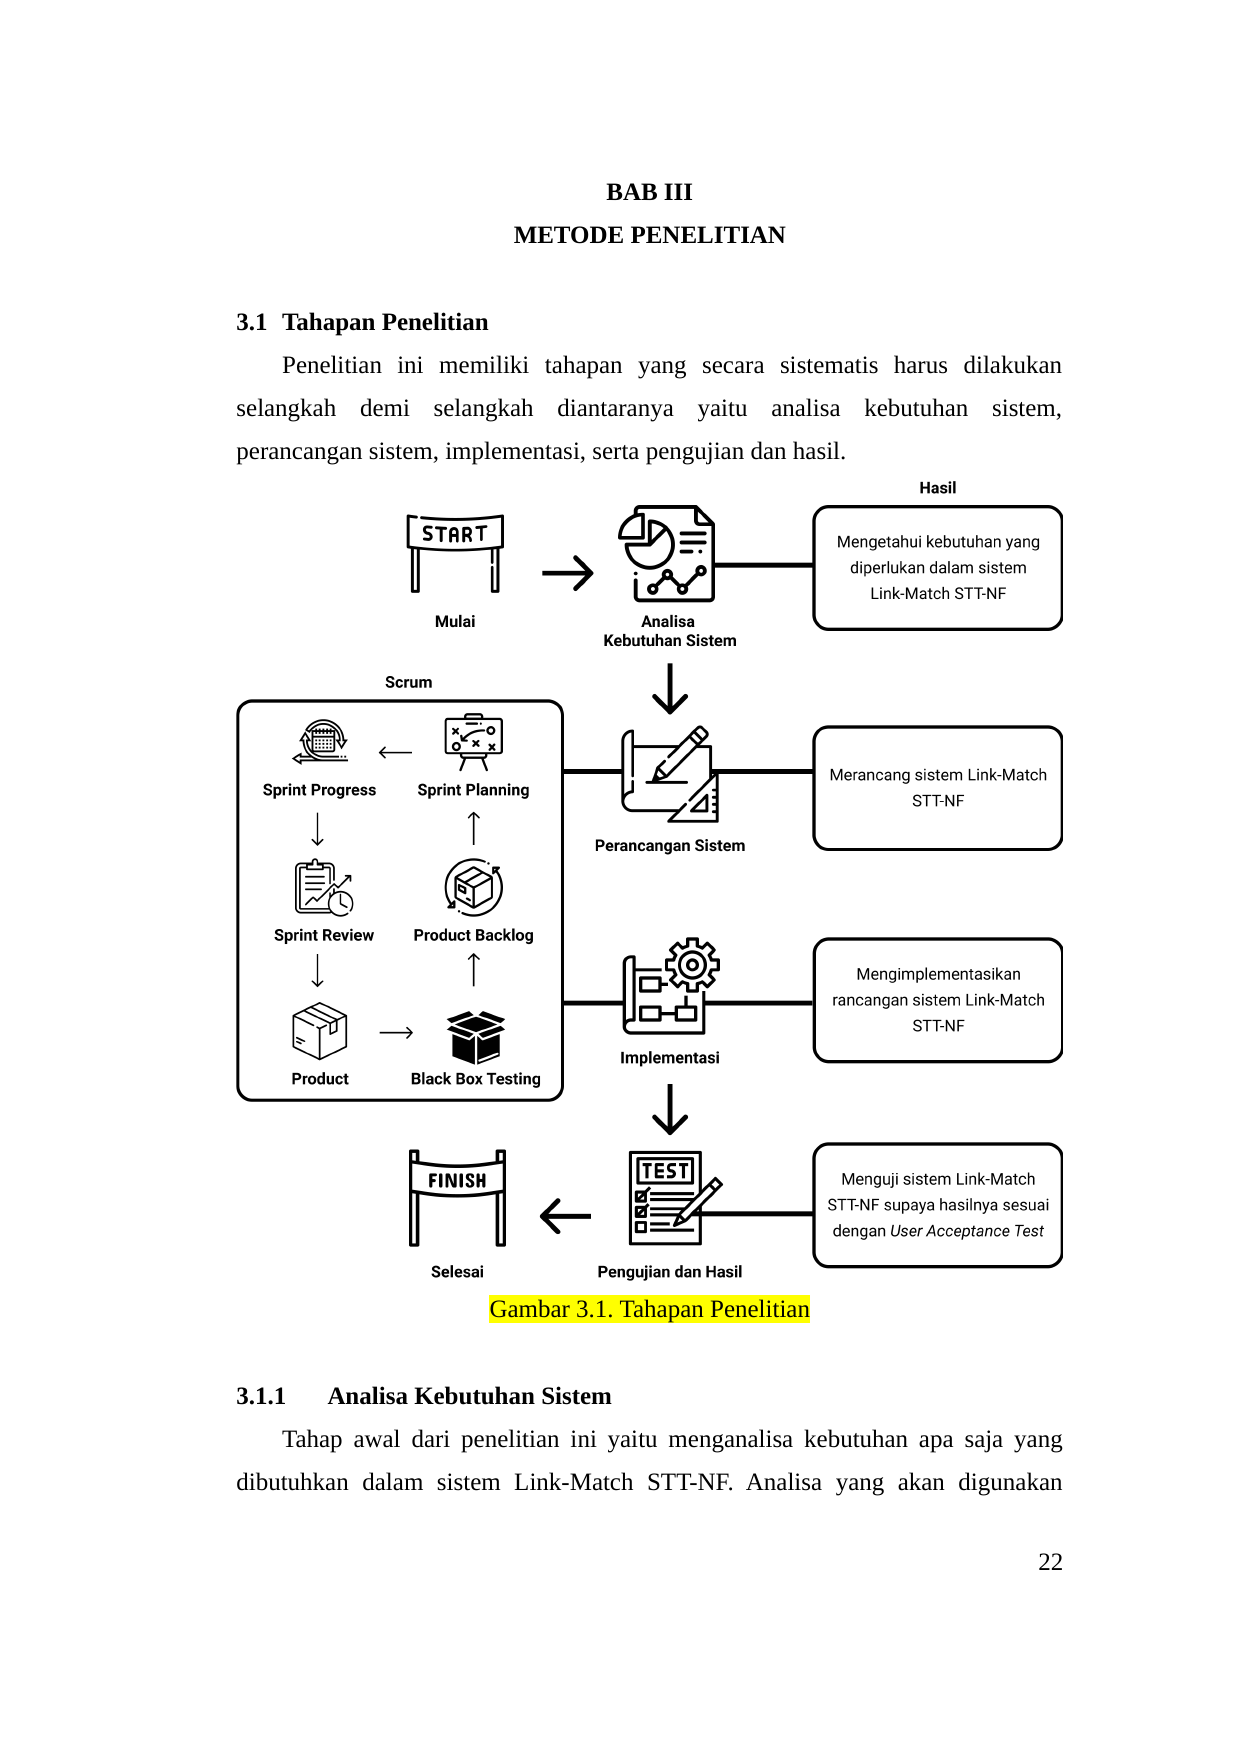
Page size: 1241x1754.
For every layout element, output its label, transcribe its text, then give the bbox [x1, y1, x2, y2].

text Penelitian ini memiliki tahapan yang secara sistematis harus dilakukan selangkah demi selangkah diantaranya yaitu analisa kebutuhan sistem, perancangan sistem, implementasi, serta pengujian dan hasil. [236, 350, 1063, 465]
text Gambar 3.1. Tahapan Penelitian [236, 1294, 1063, 1323]
text Tahap awal dari penelitian ini yaitu menganalisa kebutuhan apa saja yang dibutuhkan dalam sistem Link-Match STT-NF. Analisa yang akan digunakan [236, 1424, 1063, 1496]
subtitle 3.1 Tahapan Penelitian [236, 307, 1063, 335]
subtitle BAB III [236, 177, 1063, 206]
picture [236, 479, 1063, 1281]
subtitle METODE PENELITIAN [236, 220, 1063, 249]
subtitle 3.1.1 Analisa Kebutuhan Sistem [236, 1381, 1063, 1409]
